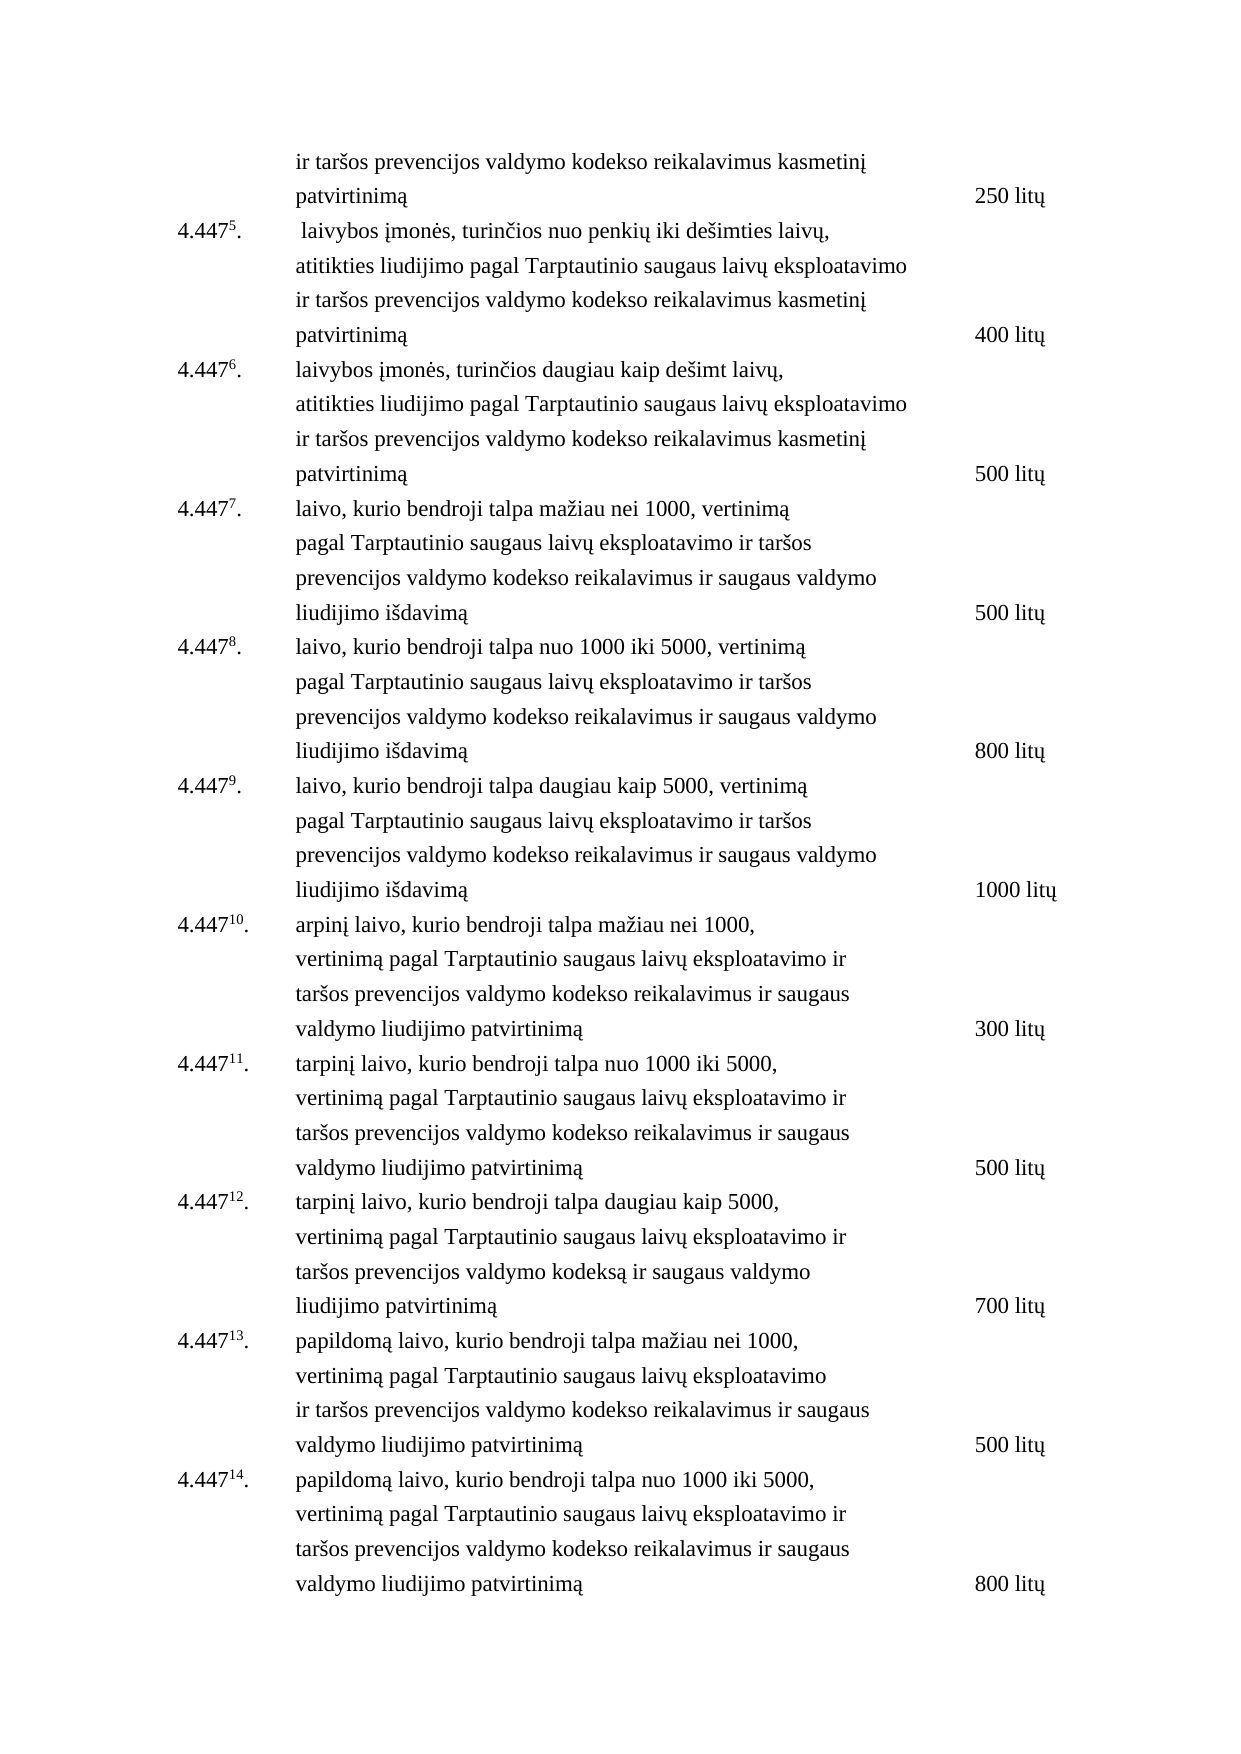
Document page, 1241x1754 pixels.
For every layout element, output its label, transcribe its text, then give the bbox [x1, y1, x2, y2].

text 4.4476. laivybos įmonės, turinčios daugiau kaip dešimt laivų, [177, 356, 1122, 382]
text 4.4477. laivo, kurio bendroji talpa mažiau nei 1000, vertinimą [177, 494, 1122, 521]
text valdymo liudijimo patvirtinimą 500 litų [295, 1154, 1122, 1180]
text ir taršos prevencijos valdymo kodekso reikalavimus kasmetinį [295, 425, 1122, 452]
text 4.4478. laivo, kurio bendroji talpa nuo 1000 iki 5000, vertinimą [177, 633, 1122, 660]
text vertinimą pagal Tarptautinio saugaus laivų eksploatavimo ir [295, 1084, 1122, 1111]
text liudijimo patvirtinimą 700 litų [295, 1292, 1122, 1319]
text patvirtinimą 250 litų [295, 182, 1122, 209]
text prevencijos valdymo kodekso reikalavimus ir saugaus valdymo [295, 703, 1122, 729]
text prevencijos valdymo kodekso reikalavimus ir saugaus valdymo [295, 841, 1122, 868]
text valdymo liudijimo patvirtinimą 300 litų [295, 1015, 1122, 1041]
text taršos prevencijos valdymo kodeksą ir saugaus valdymo [295, 1258, 1122, 1284]
text atitikties liudijimo pagal Tarptautinio saugaus laivų eksploatavimo [295, 391, 1122, 417]
text liudijimo išdavimą 800 litų [295, 737, 1122, 764]
text valdymo liudijimo patvirtinimą 500 litų [295, 1431, 1122, 1457]
text vertinimą pagal Tarptautinio saugaus laivų eksploatavimo [295, 1362, 1122, 1388]
text 4.4479. laivo, kurio bendroji talpa daugiau kaip 5000, vertinimą [177, 772, 1122, 798]
text vertinimą pagal Tarptautinio saugaus laivų eksploatavimo ir [295, 946, 1122, 972]
text 4.44714. papildomą laivo, kurio bendroji talpa nuo 1000 iki 5000, [177, 1466, 1122, 1492]
text pagal Tarptautinio saugaus laivų eksploatavimo ir taršos [295, 668, 1122, 694]
text 4.44713. papildomą laivo, kurio bendroji talpa mažiau nei 1000, [177, 1327, 1122, 1353]
text patvirtinimą 500 litų [295, 460, 1122, 486]
text taršos prevencijos valdymo kodekso reikalavimus ir saugaus [295, 1119, 1122, 1145]
text vertinimą pagal Tarptautinio saugaus laivų eksploatavimo ir [295, 1501, 1122, 1527]
text atitikties liudijimo pagal Tarptautinio saugaus laivų eksploatavimo [295, 252, 1122, 278]
text ir taršos prevencijos valdymo kodekso reikalavimus kasmetinį [295, 286, 1122, 313]
text 4.44712. tarpinį laivo, kurio bendroji talpa daugiau kaip 5000, [177, 1188, 1122, 1215]
text 4.44711. tarpinį laivo, kurio bendroji talpa nuo 1000 iki 5000, [177, 1049, 1122, 1076]
text pagal Tarptautinio saugaus laivų eksploatavimo ir taršos [295, 529, 1122, 556]
text taršos prevencijos valdymo kodekso reikalavimus ir saugaus [295, 980, 1122, 1007]
text liudijimo išdavimą 1000 litų [295, 876, 1122, 902]
text 4.44710. arpinį laivo, kurio bendroji talpa mažiau nei 1000, [177, 911, 1122, 937]
text prevencijos valdymo kodekso reikalavimus ir saugaus valdymo [295, 564, 1122, 590]
text pagal Tarptautinio saugaus laivų eksploatavimo ir taršos [295, 807, 1122, 833]
text ir taršos prevencijos valdymo kodekso reikalavimus ir saugaus [295, 1396, 1122, 1423]
text 4.4475. laivybos įmonės, turinčios nuo penkių iki dešimties laivų, [177, 217, 1122, 243]
text valdymo liudijimo patvirtinimą 800 litų [295, 1570, 1122, 1596]
text patvirtinimą 400 litų [295, 321, 1122, 347]
text liudijimo išdavimą 500 litų [295, 599, 1122, 625]
text ir taršos prevencijos valdymo kodekso reikalavimus kasmetinį [295, 148, 1122, 174]
text vertinimą pagal Tarptautinio saugaus laivų eksploatavimo ir [295, 1223, 1122, 1249]
text taršos prevencijos valdymo kodekso reikalavimus ir saugaus [295, 1535, 1122, 1562]
